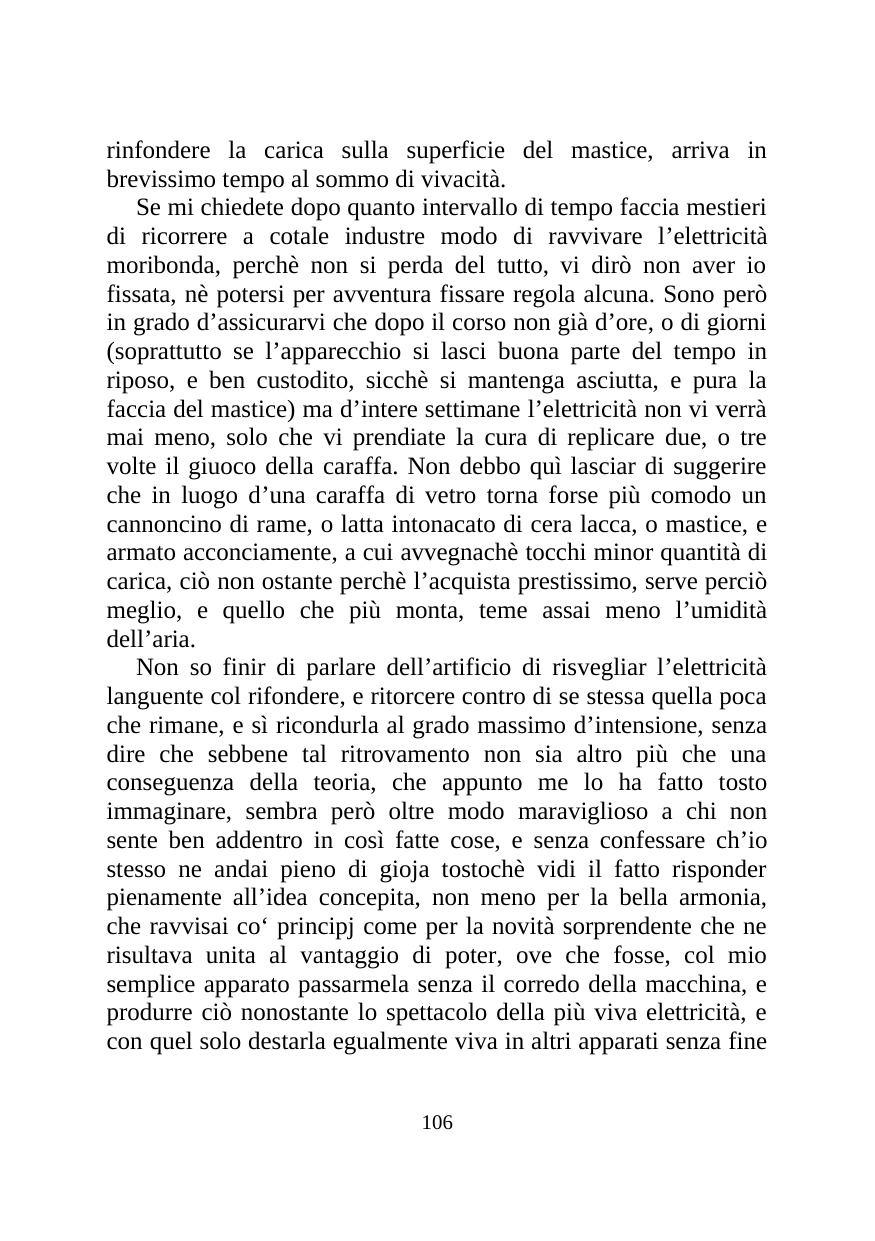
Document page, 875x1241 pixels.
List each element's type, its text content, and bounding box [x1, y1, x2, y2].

text rinfondere la carica sulla superficie del mastice, arriva in brevissimo tempo al sommo di vivacità. [106, 135, 768, 192]
text Se mi chiedete dopo quanto intervallo di tempo faccia mestieri di ricorrere a cotale industre modo di ravvivare l’elettricità moribonda, perchè non si perda del tutto, vi dirò non aver io fissata, nè potersi per avventura fissare regola alcuna. Sono però in grado d’assicurarvi che dopo il corso non già d’ore, o di giorni (soprattutto se l’apparecchio si lasci buona parte del tempo in riposo, e ben custodito, sicchè si mantenga asciutta, e pura la faccia del mastice) ma d’intere settimane l’elettricità non vi verrà mai meno, solo che vi prendiate la cura di replicare due, o tre volte il giuoco della caraffa. Non debbo quì lasciar di suggerire che in luogo d’una caraffa di vetro torna forse più comodo un cannoncino di rame, o latta intonacato di cera lacca, o mastice, e armato acconciamente, a cui avvegnachè tocchi minor quantità di carica, ciò non ostante perchè l’acquista prestissimo, serve perciò meglio, e quello che più monta, teme assai meno l’umidità dell’aria. [106, 192, 768, 652]
text Non so finir di parlare dell’artificio di risvegliar l’elettricità languente col rifondere, e ritorcere contro di se stessa quella poca che rimane, e sì ricondurla al grado massimo d’intensione, senza dire che sebbene tal ritrovamento non sia altro più che una conseguenza della teoria, che appunto me lo ha fatto tosto immaginare, sembra però oltre modo maraviglioso a chi non sente ben addentro in così fatte cose, e senza confessare ch’io stesso ne andai pieno di gioja tostochè vidi il fatto risponder pienamente all’idea concepita, non meno per la bella armonia, che ravvisai co‘ principj come per la novità sorprendente che ne risultava unita al vantaggio di poter, ove che fosse, col mio semplice apparato passarmela senza il corredo della macchina, e produrre ciò nonostante lo spettacolo della più viva elettricità, e con quel solo destarla egualmente viva in altri apparati senza fine [106, 652, 768, 1055]
